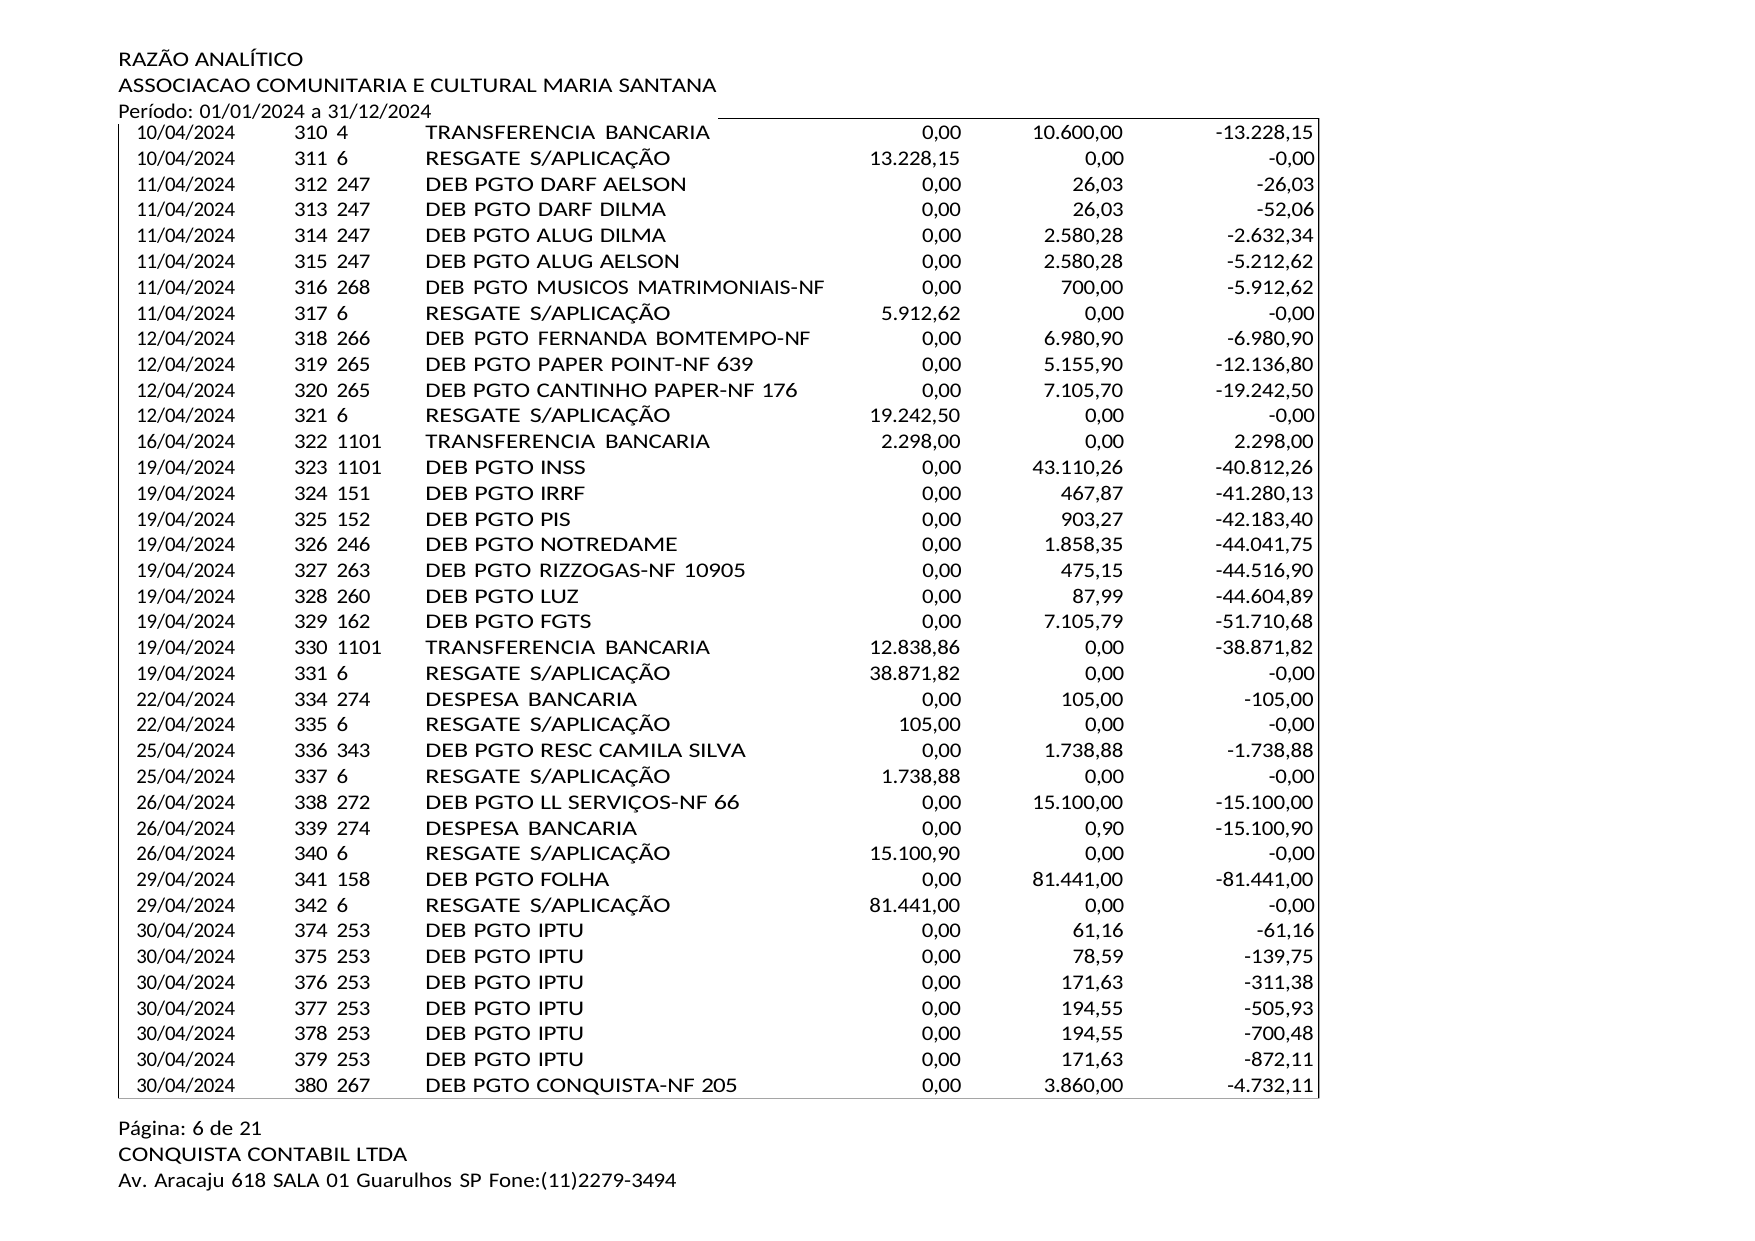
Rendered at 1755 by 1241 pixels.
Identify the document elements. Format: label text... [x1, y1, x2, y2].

text -700,48 [1244, 1021, 1318, 1046]
text -6.980,90 [1227, 325, 1318, 351]
text 19/04/2024 [136, 506, 244, 531]
text 0,00 [826, 351, 961, 376]
text 312 [294, 171, 332, 196]
text 12/04/2024 [136, 325, 244, 351]
text 247 [336, 171, 421, 196]
text 247 [336, 197, 421, 222]
text 378 [294, 1021, 332, 1046]
text 323 [294, 454, 332, 479]
text 324 [294, 480, 332, 505]
text DEB PGTO IPTU [425, 918, 826, 943]
text 1101 [336, 454, 421, 479]
text DEB PGTO CONQUISTA-NF 205 [425, 1072, 826, 1097]
text DEB PGTO PIS [425, 506, 826, 531]
text RESGATE S/APLICAÇÃO [425, 145, 826, 171]
text 315 [294, 248, 332, 273]
text 6 [336, 145, 421, 171]
text 5.155,90 [1043, 351, 1128, 376]
text 5.912,62 [881, 300, 965, 325]
text 26,03 [1072, 171, 1128, 196]
text 11/04/2024 [136, 171, 244, 196]
text 310 [294, 119, 332, 145]
text 7.105,70 [1043, 377, 1128, 402]
text 171,63 [1061, 1046, 1128, 1072]
text 253 [336, 1021, 421, 1046]
text 194,55 [1061, 1021, 1128, 1046]
text -0,00 [1128, 840, 1315, 866]
text DEB PGTO ALUG AELSON [425, 248, 826, 273]
text -40.812,26 [1215, 454, 1318, 479]
text DEB PGTO FERNANDA BOMTEMPO-NF [425, 325, 826, 351]
text 11/04/2024 [136, 222, 244, 248]
text 12/04/2024 [136, 377, 244, 402]
text 6 [336, 763, 421, 788]
text DEB PGTO FGTS [425, 609, 826, 634]
text 12.838,86 [869, 634, 965, 660]
text TRANSFERENCIA BANCARIA [425, 428, 826, 454]
text 19/04/2024 [136, 583, 244, 608]
text 0,00 [826, 969, 961, 994]
text DEB PGTO MUSICOS MATRIMONIAIS-NF [425, 274, 826, 299]
text 313 [294, 197, 332, 222]
text 0,00 [826, 866, 961, 891]
text 253 [336, 969, 421, 994]
text 1101 [336, 634, 421, 660]
text -2.632,34 [1227, 222, 1318, 248]
text 380 [294, 1072, 332, 1097]
text 19/04/2024 [136, 660, 244, 686]
text 0,00 [826, 197, 961, 222]
text 10/04/2024 [136, 145, 244, 171]
text 0,00 [826, 789, 961, 814]
text 0,00 [965, 428, 1124, 454]
text DEB PGTO IPTU [425, 969, 826, 994]
text 1.738,88 [881, 763, 965, 788]
text 340 [294, 840, 332, 866]
text 7.105,79 [1043, 609, 1128, 634]
text 81.441,00 [869, 892, 965, 917]
text DEB PGTO ALUG DILMA [425, 222, 826, 248]
text 0,00 [826, 1021, 961, 1046]
text 0,00 [826, 1046, 961, 1072]
text Av. Aracaju 618 SALA 01 Guarulhos SP Fone:(11)2279-3494 [118, 1167, 683, 1192]
text 336 [294, 737, 332, 763]
text 265 [336, 377, 421, 402]
text 0,00 [826, 1072, 961, 1097]
text 19.242,50 [869, 403, 965, 428]
text Período: 01/01/2024 a 31/12/2024 [118, 98, 718, 123]
text 152 [336, 506, 421, 531]
text 343 [336, 737, 421, 763]
text 13.228,15 [869, 145, 965, 171]
text 374 [294, 918, 332, 943]
text -0,00 [1128, 403, 1315, 428]
text DEB PGTO INSS [425, 454, 826, 479]
text 12/04/2024 [136, 351, 244, 376]
text RAZÃO ANALÍTICO [118, 46, 718, 72]
text 0,00 [826, 815, 961, 840]
text 6 [336, 840, 421, 866]
text 0,00 [826, 325, 961, 351]
text 11/04/2024 [136, 300, 244, 325]
text 700,00 [1061, 274, 1128, 299]
text 266 [336, 325, 421, 351]
text 0,00 [826, 686, 961, 711]
text 26/04/2024 [136, 840, 244, 866]
text DEB PGTO RIZZOGAS-NF 10905 [425, 557, 826, 582]
text 158 [336, 866, 421, 891]
text RESGATE S/APLICAÇÃO [425, 763, 826, 788]
text -44.516,90 [1216, 557, 1318, 582]
text 467,87 [1061, 480, 1128, 505]
text 0,00 [826, 609, 961, 634]
text 6 [336, 300, 421, 325]
text -52,06 [1128, 197, 1315, 222]
text 1.738,88 [1043, 737, 1128, 763]
text -44.604,89 [1216, 583, 1318, 608]
text 30/04/2024 [136, 1046, 244, 1072]
text -13.228,15 [1216, 119, 1318, 145]
text 3.860,00 [1043, 1072, 1128, 1097]
text -44.041,75 [1215, 531, 1318, 557]
text 10.600,00 [1032, 119, 1128, 145]
text 2.580,28 [1043, 248, 1128, 273]
text 4 [336, 119, 421, 145]
text DEB PGTO CANTINHO PAPER-NF 176 [425, 377, 826, 402]
text 376 [294, 969, 332, 994]
text RESGATE S/APLICAÇÃO [425, 403, 826, 428]
text 30/04/2024 [136, 943, 244, 969]
text 274 [336, 815, 421, 840]
text DEB PGTO RESC CAMILA SILVA [425, 737, 826, 763]
text 377 [294, 995, 332, 1020]
text 105,00 [1061, 686, 1128, 711]
text 194,55 [1061, 995, 1128, 1020]
text -12.136,80 [1216, 351, 1318, 376]
text -61,16 [1128, 918, 1315, 943]
text -139,75 [1244, 943, 1318, 969]
text 328 [294, 583, 332, 608]
text 29/04/2024 [136, 866, 244, 891]
text 19/04/2024 [136, 634, 244, 660]
text 26/04/2024 [136, 815, 244, 840]
text -5.212,62 [1227, 248, 1318, 273]
text 30/04/2024 [136, 1072, 244, 1097]
text 326 [294, 531, 332, 557]
text 260 [336, 583, 421, 608]
text 30/04/2024 [136, 1021, 244, 1046]
text 329 [294, 609, 332, 634]
text 1.858,35 [1043, 531, 1128, 557]
text 379 [294, 1046, 332, 1072]
text CONQUISTA CONTABIL LTDA [118, 1141, 683, 1167]
text 320 [294, 377, 332, 402]
text 30/04/2024 [136, 995, 244, 1020]
text 0,00 [826, 557, 962, 582]
text 19/04/2024 [136, 531, 244, 557]
text 314 [294, 222, 332, 248]
text RESGATE S/APLICAÇÃO [425, 712, 826, 737]
text -105,00 [1244, 686, 1318, 711]
text TRANSFERENCIA BANCARIA [425, 119, 826, 145]
text 0,00 [826, 222, 961, 248]
text 903,27 [1061, 506, 1128, 531]
text 11/04/2024 [136, 274, 244, 299]
text 253 [336, 995, 421, 1020]
text 81.441,00 [1032, 866, 1128, 891]
text -42.183,40 [1215, 506, 1318, 531]
text 0,00 [965, 634, 1124, 660]
text 338 [294, 789, 332, 814]
text 1101 [336, 428, 421, 454]
text DEB PGTO LUZ [425, 583, 826, 608]
text -5.912,62 [1227, 274, 1318, 299]
text DEB PGTO IRRF [425, 480, 826, 505]
text -872,11 [1244, 1046, 1318, 1072]
text 11/04/2024 [136, 197, 244, 222]
text 0,00 [826, 583, 961, 608]
text 318 [294, 325, 332, 351]
text 0,00 [826, 171, 961, 196]
text 319 [294, 351, 332, 376]
text -26,03 [1128, 171, 1315, 196]
text 0,00 [826, 377, 961, 402]
text 0,00 [826, 480, 961, 505]
text DEB PGTO LL SERVIÇOS-NF 66 [425, 789, 826, 814]
text 342 [294, 892, 332, 917]
text 0,00 [965, 763, 1124, 788]
text DEB PGTO DARF AELSON [425, 171, 826, 196]
text 0,00 [826, 995, 961, 1020]
text 151 [336, 480, 421, 505]
text 38.871,82 [869, 660, 965, 686]
text 327 [294, 557, 332, 582]
text 0,00 [965, 300, 1124, 325]
text 2.580,28 [1043, 222, 1128, 248]
text -15.100,90 [1215, 815, 1318, 840]
text 22/04/2024 [136, 712, 244, 737]
text 19/04/2024 [136, 609, 244, 634]
text -0,00 [1128, 145, 1315, 171]
text 11/04/2024 [136, 248, 244, 273]
text RESGATE S/APLICAÇÃO [425, 840, 826, 866]
text 325 [294, 506, 332, 531]
text DEB PGTO IPTU [425, 1021, 826, 1046]
text 0,90 [965, 815, 1124, 840]
text 0,00 [965, 660, 1124, 686]
text -81.441,00 [1216, 866, 1318, 891]
text 274 [336, 686, 421, 711]
text -505,93 [1244, 995, 1318, 1020]
text 12/04/2024 [136, 403, 244, 428]
text DEB PGTO FOLHA [425, 866, 826, 891]
text 6 [336, 660, 421, 686]
text 316 [294, 274, 332, 299]
text 87,99 [1072, 583, 1128, 608]
text 29/04/2024 [136, 892, 244, 917]
text 263 [336, 557, 421, 582]
text RESGATE S/APLICAÇÃO [425, 892, 826, 917]
text 19/04/2024 [136, 557, 244, 582]
text 0,00 [965, 403, 1124, 428]
text 105,00 [898, 712, 965, 737]
text -0,00 [1128, 892, 1315, 917]
text 171,63 [1061, 969, 1128, 994]
text RESGATE S/APLICAÇÃO [425, 300, 826, 325]
text RESGATE S/APLICAÇÃO [425, 660, 826, 686]
text 375 [294, 943, 332, 969]
text 0,00 [826, 274, 961, 299]
text -311,38 [1244, 969, 1318, 994]
text 253 [336, 943, 421, 969]
text DESPESA BANCARIA [425, 686, 826, 711]
text -41.280,13 [1216, 480, 1318, 505]
text DESPESA BANCARIA [425, 815, 826, 840]
text 330 [294, 634, 332, 660]
text 253 [336, 918, 421, 943]
text 339 [294, 815, 332, 840]
text -0,00 [1128, 712, 1315, 737]
text -0,00 [1128, 660, 1315, 686]
text -51.710,68 [1215, 609, 1318, 634]
text 0,00 [826, 737, 961, 763]
text 19/04/2024 [136, 454, 244, 479]
text 247 [336, 222, 421, 248]
text -0,00 [1128, 300, 1315, 325]
text 268 [336, 274, 421, 299]
text 26/04/2024 [136, 789, 244, 814]
text 321 [294, 403, 332, 428]
text 272 [336, 789, 421, 814]
text 25/04/2024 [136, 763, 244, 788]
text 334 [294, 686, 332, 711]
text 0,00 [826, 454, 961, 479]
text TRANSFERENCIA BANCARIA [425, 634, 826, 660]
text 162 [336, 609, 421, 634]
text 15.100,90 [869, 840, 965, 866]
text 61,16 [1072, 918, 1128, 943]
text 6 [336, 712, 421, 737]
text 6 [336, 892, 421, 917]
text 30/04/2024 [136, 969, 244, 994]
text 19/04/2024 [136, 480, 244, 505]
text DEB PGTO NOTREDAME [425, 531, 826, 557]
text -38.871,82 [1215, 634, 1318, 660]
text 0,00 [826, 248, 961, 273]
text 16/04/2024 [136, 428, 244, 454]
text 30/04/2024 [136, 918, 244, 943]
text 253 [336, 1046, 421, 1072]
text 6.980,90 [1043, 325, 1128, 351]
text 0,00 [965, 892, 1124, 917]
text DEB PGTO PAPER POINT-NF 639 [425, 351, 826, 376]
text 0,00 [826, 506, 961, 531]
text 0,00 [826, 943, 961, 969]
text 0,00 [965, 840, 1124, 866]
text 2.298,00 [881, 428, 965, 454]
text 311 [294, 145, 332, 171]
text 22/04/2024 [136, 686, 244, 711]
text 0,00 [965, 145, 1124, 171]
text -1.738,88 [1227, 737, 1318, 763]
text DEB PGTO IPTU [425, 943, 826, 969]
text 331 [294, 660, 332, 686]
text 317 [294, 300, 332, 325]
text 267 [336, 1072, 421, 1097]
text 322 [294, 428, 332, 454]
text 341 [294, 866, 332, 891]
text 337 [294, 763, 332, 788]
text Página: 6 de 21 [118, 1115, 683, 1141]
text -19.242,50 [1216, 377, 1318, 402]
text 475,15 [1061, 557, 1128, 582]
text 247 [336, 248, 421, 273]
text -15.100,00 [1216, 789, 1318, 814]
text ASSOCIACAO COMUNITARIA E CULTURAL MARIA SANTANA [118, 72, 718, 97]
text 0,00 [826, 531, 961, 557]
text 0,00 [826, 119, 961, 145]
text 2.298,00 [1234, 428, 1318, 454]
text 0,00 [826, 918, 961, 943]
text 10/04/2024 [136, 119, 244, 145]
text 335 [294, 712, 332, 737]
text 15.100,00 [1032, 789, 1128, 814]
text DEB PGTO IPTU [425, 995, 826, 1020]
text 43.110,26 [1032, 454, 1128, 479]
text -0,00 [1128, 763, 1315, 788]
text DEB PGTO DARF DILMA [425, 197, 826, 222]
text 265 [336, 351, 421, 376]
text 6 [336, 403, 421, 428]
text -4.732,11 [1227, 1072, 1318, 1097]
text 0,00 [965, 712, 1124, 737]
text DEB PGTO IPTU [425, 1046, 826, 1072]
text 246 [336, 531, 421, 557]
text 26,03 [1072, 197, 1128, 222]
text 25/04/2024 [136, 737, 244, 763]
text 78,59 [1072, 943, 1128, 969]
